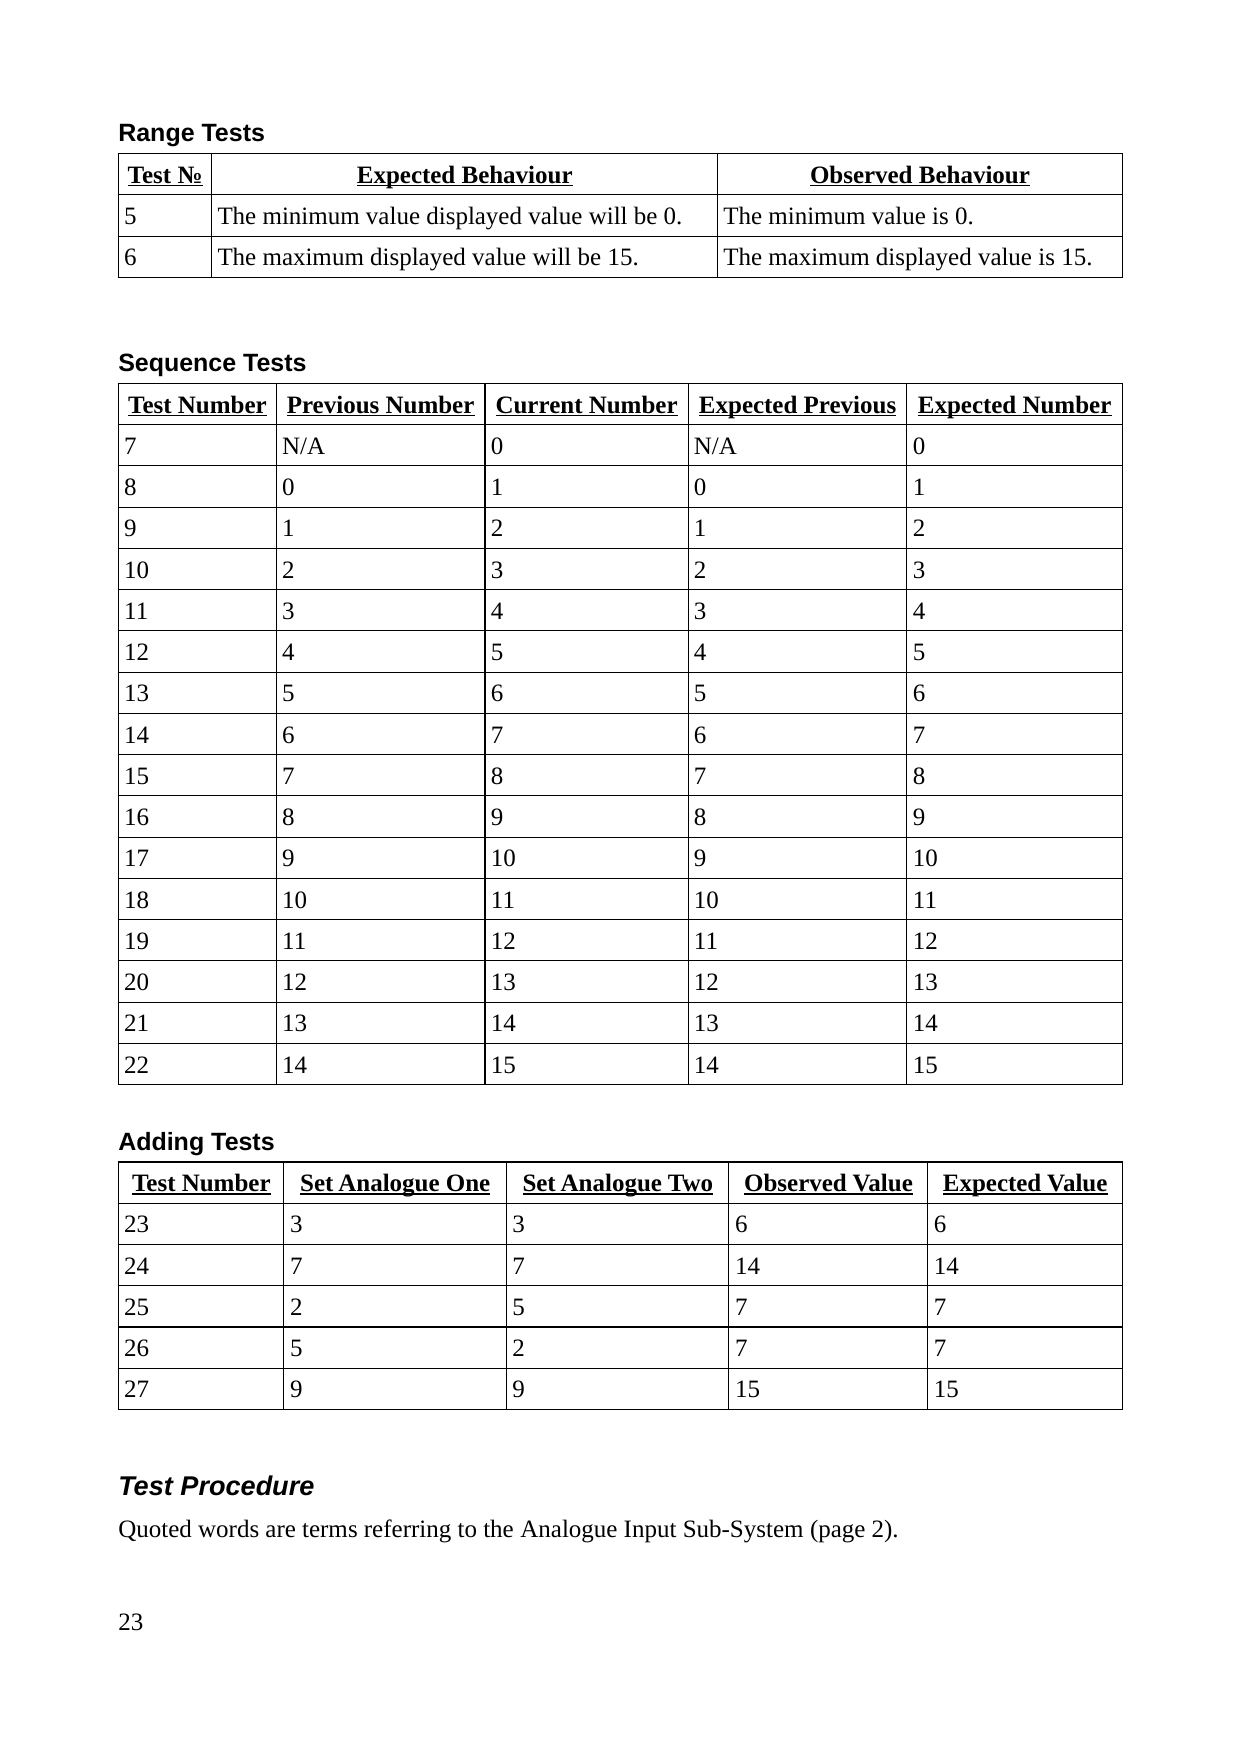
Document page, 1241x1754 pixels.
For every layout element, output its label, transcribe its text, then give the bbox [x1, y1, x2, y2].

table_cell 10 [486, 838, 688, 878]
table_cell 7 [507, 1245, 728, 1285]
table_cell 13 [486, 961, 688, 1002]
table_cell 1 [907, 466, 1122, 507]
table_cell 20 [119, 961, 276, 1002]
table_cell 9 [689, 838, 906, 878]
table_cell 24 [119, 1245, 283, 1285]
table_cell 9 [907, 796, 1122, 837]
table_header Expected Value [928, 1163, 1122, 1203]
table_cell 10 [277, 879, 484, 919]
table_cell 5 [507, 1286, 728, 1326]
table_cell 6 [277, 714, 484, 754]
table_header Test Number [119, 1163, 283, 1203]
table_cell 6 [486, 673, 688, 713]
table_cell 8 [119, 466, 276, 507]
table_header Set Analogue Two [507, 1163, 728, 1203]
table_cell 14 [729, 1245, 927, 1285]
table_cell 1 [689, 508, 906, 548]
table_cell 27 [119, 1369, 283, 1409]
table_cell 3 [507, 1204, 728, 1244]
table_cell 7 [729, 1328, 927, 1368]
table_cell 7 [928, 1286, 1122, 1326]
table_cell 3 [907, 549, 1122, 589]
table_cell 2 [277, 549, 484, 589]
table_cell 4 [277, 631, 484, 672]
table_header Expected Number [907, 384, 1122, 424]
table_cell 15 [907, 1044, 1122, 1084]
table_cell 18 [119, 879, 276, 919]
table_cell N/A [689, 425, 906, 465]
table_cell 7 [277, 755, 484, 795]
table_cell 15 [486, 1044, 688, 1084]
table_cell 5 [689, 673, 906, 713]
table_cell 11 [907, 879, 1122, 919]
table_header Previous Number [277, 384, 484, 424]
table_cell 7 [119, 425, 276, 465]
table_cell 5 [907, 631, 1122, 672]
table_cell 15 [928, 1369, 1122, 1409]
table_cell 14 [119, 714, 276, 754]
table_cell 7 [486, 714, 688, 754]
table_cell 19 [119, 920, 276, 960]
table_cell 12 [119, 631, 276, 672]
table_cell 6 [928, 1204, 1122, 1244]
table_cell 9 [486, 796, 688, 837]
table_cell 13 [907, 961, 1122, 1002]
table_cell 26 [119, 1328, 283, 1368]
subtitle Test Procedure [118, 1470, 1122, 1501]
table_cell 3 [689, 590, 906, 630]
table_cell 11 [277, 920, 484, 960]
table_cell 14 [277, 1044, 484, 1084]
table_cell 10 [907, 838, 1122, 878]
table_cell 13 [689, 1003, 906, 1043]
table_cell 12 [486, 920, 688, 960]
table_cell 13 [277, 1003, 484, 1043]
table_cell 11 [689, 920, 906, 960]
table_header Test Number [119, 384, 276, 424]
table_header Current Number [486, 384, 688, 424]
table_cell 9 [507, 1369, 728, 1409]
table_cell 15 [119, 755, 276, 795]
table_cell 5 [277, 673, 484, 713]
table_header Expected Behaviour [212, 154, 717, 194]
table_cell 9 [277, 838, 484, 878]
subtitle Range Tests [118, 118, 1122, 147]
table_header Expected Previous [689, 384, 906, 424]
table_cell 22 [119, 1044, 276, 1084]
table_cell 2 [907, 508, 1122, 548]
table_cell 6 [729, 1204, 927, 1244]
table_cell 12 [907, 920, 1122, 960]
table_cell 9 [284, 1369, 506, 1409]
table_cell 13 [119, 673, 276, 713]
table_cell 6 [689, 714, 906, 754]
table_cell 16 [119, 796, 276, 837]
table_cell 8 [689, 796, 906, 837]
table_header Test № [119, 154, 211, 194]
table_cell 3 [284, 1204, 506, 1244]
table_header Observed Value [729, 1163, 927, 1203]
subtitle Adding Tests [118, 1126, 1122, 1155]
subtitle Sequence Tests [118, 348, 1122, 377]
table_cell 14 [689, 1044, 906, 1084]
table_cell 0 [277, 466, 484, 507]
table_cell 5 [486, 631, 688, 672]
table_cell 7 [729, 1286, 927, 1326]
table_cell 4 [486, 590, 688, 630]
table_header Observed Behaviour [718, 154, 1122, 194]
table_cell 14 [907, 1003, 1122, 1043]
table_cell 0 [907, 425, 1122, 465]
table_cell 0 [689, 466, 906, 507]
table_cell 2 [284, 1286, 506, 1326]
table_cell 6 [119, 237, 211, 277]
table_cell 7 [907, 714, 1122, 754]
table_cell 7 [928, 1328, 1122, 1368]
table_cell 6 [907, 673, 1122, 713]
table_cell 17 [119, 838, 276, 878]
table_cell 23 [119, 1204, 283, 1244]
table_cell The minimum value is 0. [718, 195, 1122, 236]
table_cell The minimum value displayed value will be 0. [212, 195, 717, 236]
table_cell 8 [486, 755, 688, 795]
table_cell 4 [689, 631, 906, 672]
table_cell N/A [277, 425, 484, 465]
table_cell 3 [486, 549, 688, 589]
table_cell 2 [486, 508, 688, 548]
table_cell 21 [119, 1003, 276, 1043]
table_cell 14 [928, 1245, 1122, 1285]
table_cell 15 [729, 1369, 927, 1409]
table_cell 11 [119, 590, 276, 630]
table_cell 4 [907, 590, 1122, 630]
table_cell 8 [277, 796, 484, 837]
table_cell 2 [689, 549, 906, 589]
table_cell 0 [486, 425, 688, 465]
table_cell 11 [486, 879, 688, 919]
table_cell The maximum displayed value will be 15. [212, 237, 717, 277]
table_cell 1 [486, 466, 688, 507]
table_cell 10 [689, 879, 906, 919]
table_cell 12 [277, 961, 484, 1002]
table_cell 2 [507, 1328, 728, 1368]
table_cell 3 [277, 590, 484, 630]
text Quoted words are terms referring to the Analogue Input Sub-System (page 2). [118, 1514, 1122, 1543]
table_cell 7 [284, 1245, 506, 1285]
table_cell 5 [119, 195, 211, 236]
table_header Set Analogue One [284, 1163, 506, 1203]
table_cell 14 [486, 1003, 688, 1043]
table_cell 5 [284, 1328, 506, 1368]
table_cell 12 [689, 961, 906, 1002]
table_cell 10 [119, 549, 276, 589]
table_cell 9 [119, 508, 276, 548]
table_cell The maximum displayed value is 15. [718, 237, 1122, 277]
table_cell 25 [119, 1286, 283, 1326]
table_cell 1 [277, 508, 484, 548]
table_cell 7 [689, 755, 906, 795]
table_cell 8 [907, 755, 1122, 795]
